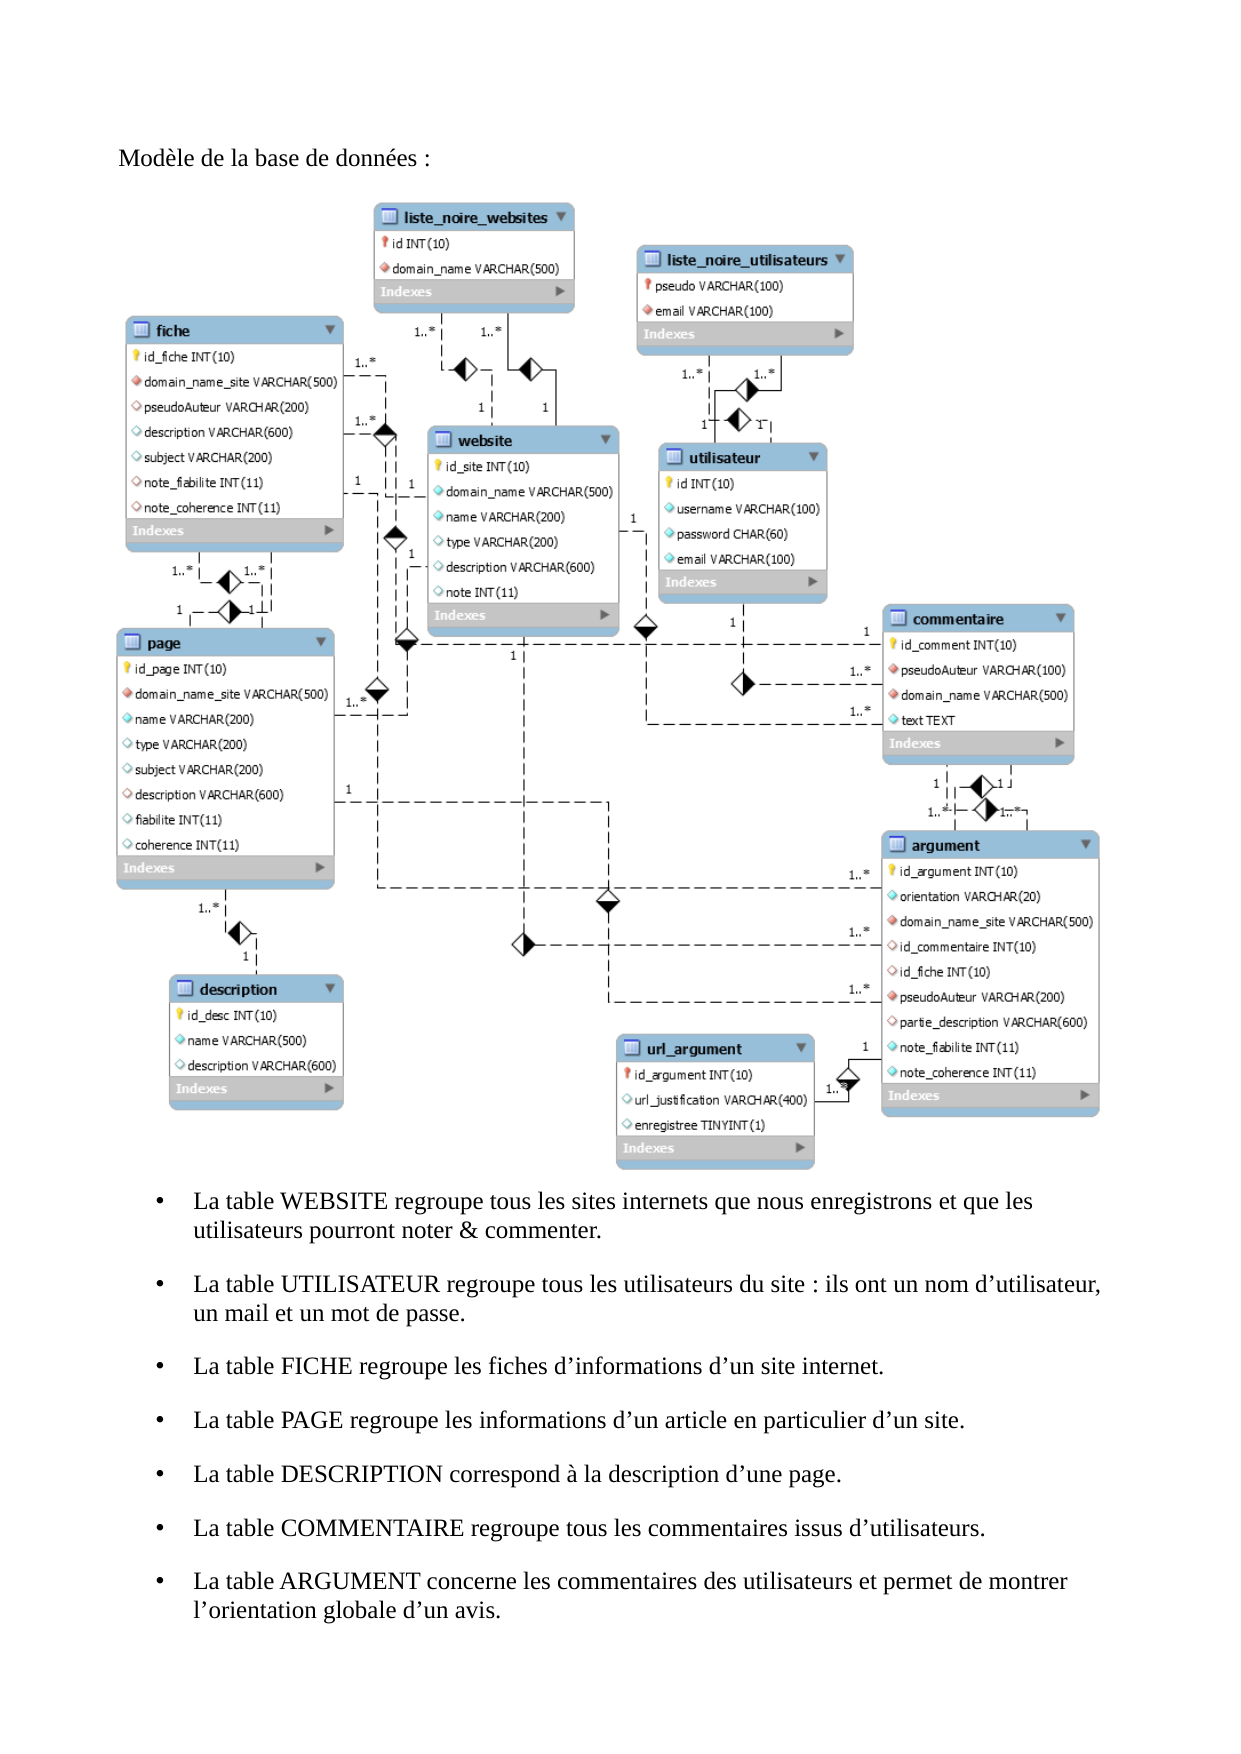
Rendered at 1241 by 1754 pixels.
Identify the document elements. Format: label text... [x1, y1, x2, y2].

subtitle La table UTILISATEUR regroupe tous les utilisateurs du site : ils ont un nom d’utilisateur, un mail et un mot de passe. [156, 1269, 1122, 1326]
subtitle Modèle de la base de données : [118, 143, 1122, 172]
subtitle La table PAGE regroupe les informations d’un article en particulier d’un site. [156, 1405, 1122, 1434]
subtitle La table ARGUMENT concerne les commentaires des utilisateurs et permet de montrer l’orientation globale d’un avis. [156, 1566, 1122, 1624]
subtitle La table FICHE regroupe les fiches d’informations d’un site internet. [156, 1351, 1122, 1380]
subtitle La table DESCRIPTION correspond à la description d’une page. [156, 1459, 1122, 1488]
subtitle La table COMMENTAIRE regroupe tous les commentaires issus d’utilisateurs. [156, 1513, 1122, 1541]
picture [105, 198, 1110, 1187]
subtitle La table WEBSITE regroupe tous les sites internets que nous enregistrons et que les utilisateurs pourront noter & commenter. [156, 1187, 1122, 1244]
